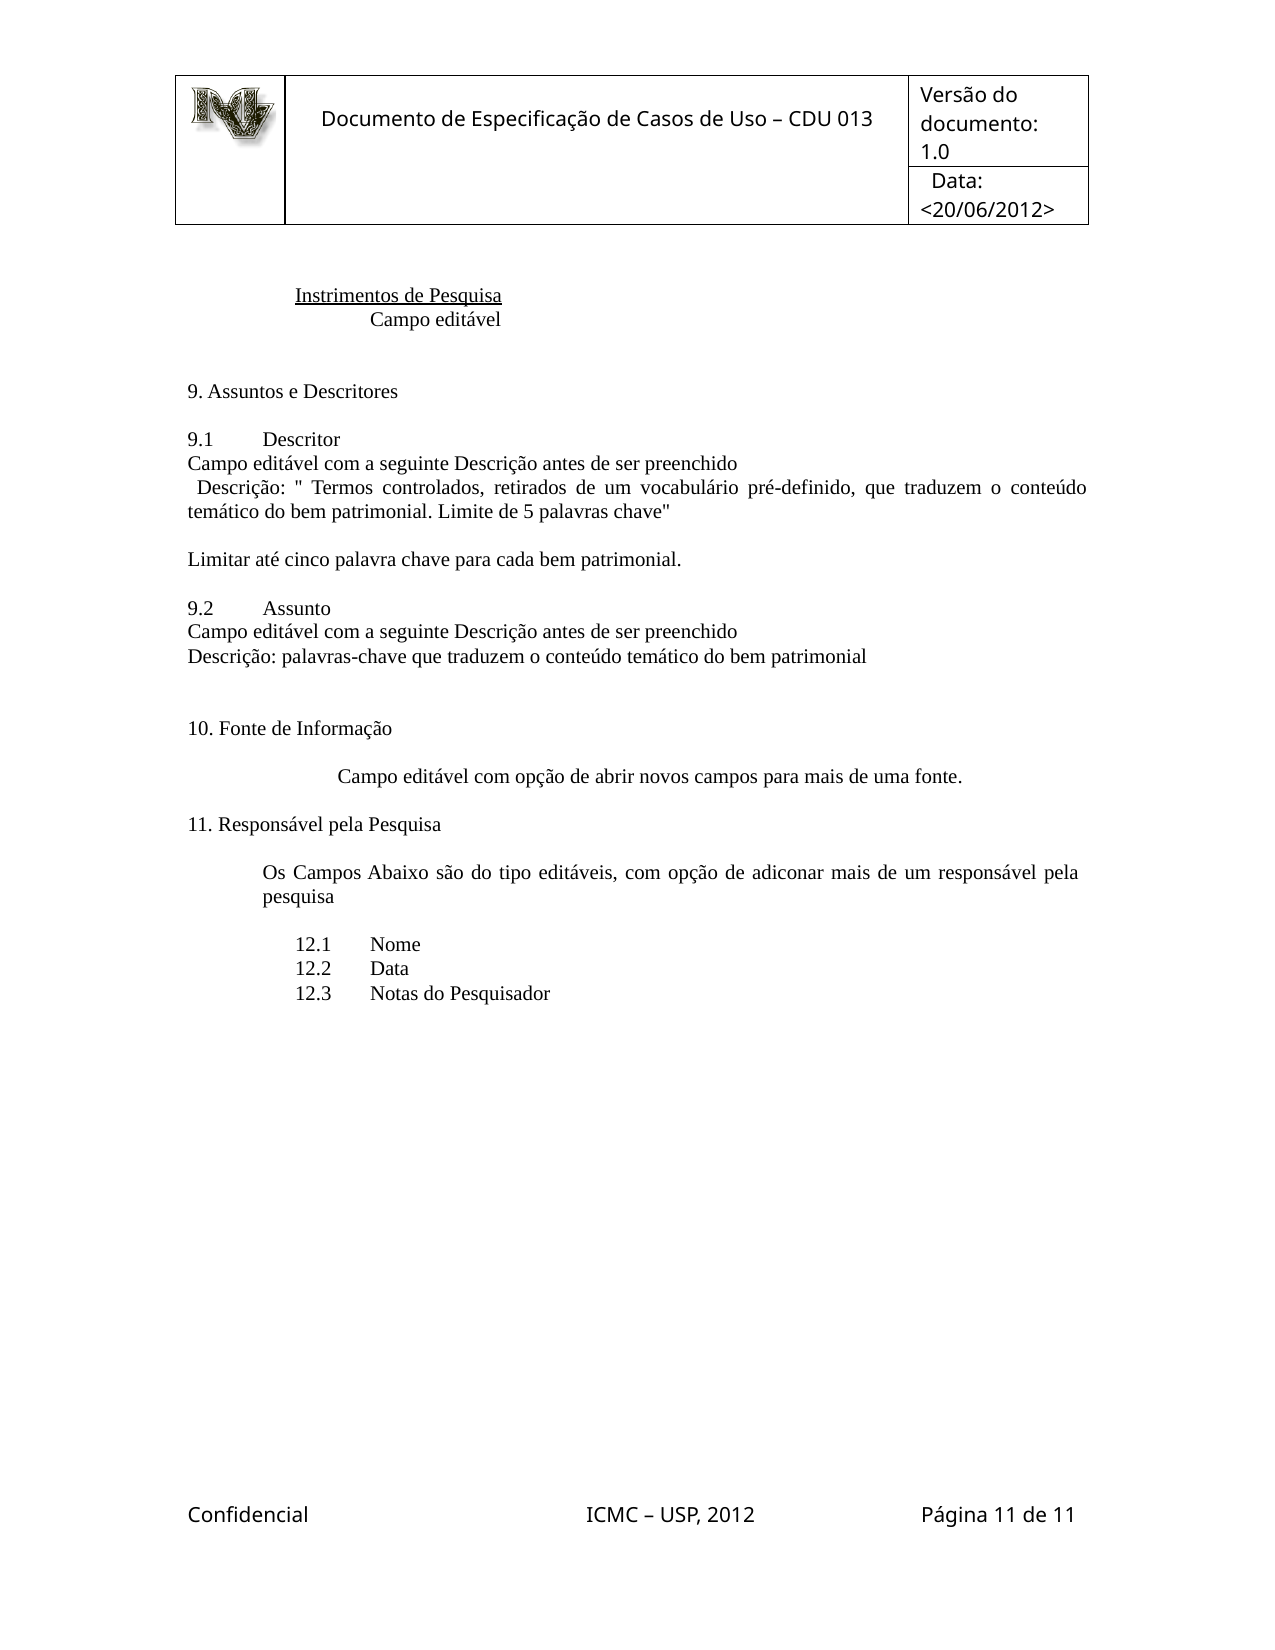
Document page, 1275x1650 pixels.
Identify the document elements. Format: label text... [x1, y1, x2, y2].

text 11. Responsável pela Pesquisa [187, 812, 1087, 836]
text 12.3 Notas do Pesquisador [295, 980, 1087, 1004]
text 9.1 Descritor [187, 427, 1087, 451]
text 9.2 Assunto [187, 595, 1087, 619]
text 10. Fonte de Informação [187, 716, 1087, 740]
text Descrição: palavras-chave que traduzem o conteúdo temático do bem patrimonial [187, 643, 1087, 668]
text Instrimentos de Pesquisa [295, 283, 1087, 307]
text 12.2 Data [295, 956, 1087, 980]
text Campo editável [295, 307, 1087, 331]
text Campo editável com a seguinte Descrição antes de ser preenchido [187, 451, 1087, 475]
text 9. Assuntos e Descritores [187, 379, 1087, 403]
text 12.1 Nome [295, 932, 1087, 956]
text Campo editável com a seguinte Descrição antes de ser preenchido [187, 619, 1087, 643]
text Limitar até cinco palavra chave para cada bem patrimonial. [187, 547, 1087, 571]
text Campo editável com opção de abrir novos campos para mais de uma fonte. [187, 764, 1087, 788]
text Os Campos Abaixo são do tipo editáveis, com opção de adiconar mais de um responsável pela pesquisa [187, 860, 1087, 908]
text Descrição: '' Termos controlados, retirados de um vocabulário pré-definido, que traduzem o conteúdo temático do bem patrimonial. Limite de 5 palavras chave'' [187, 475, 1087, 523]
